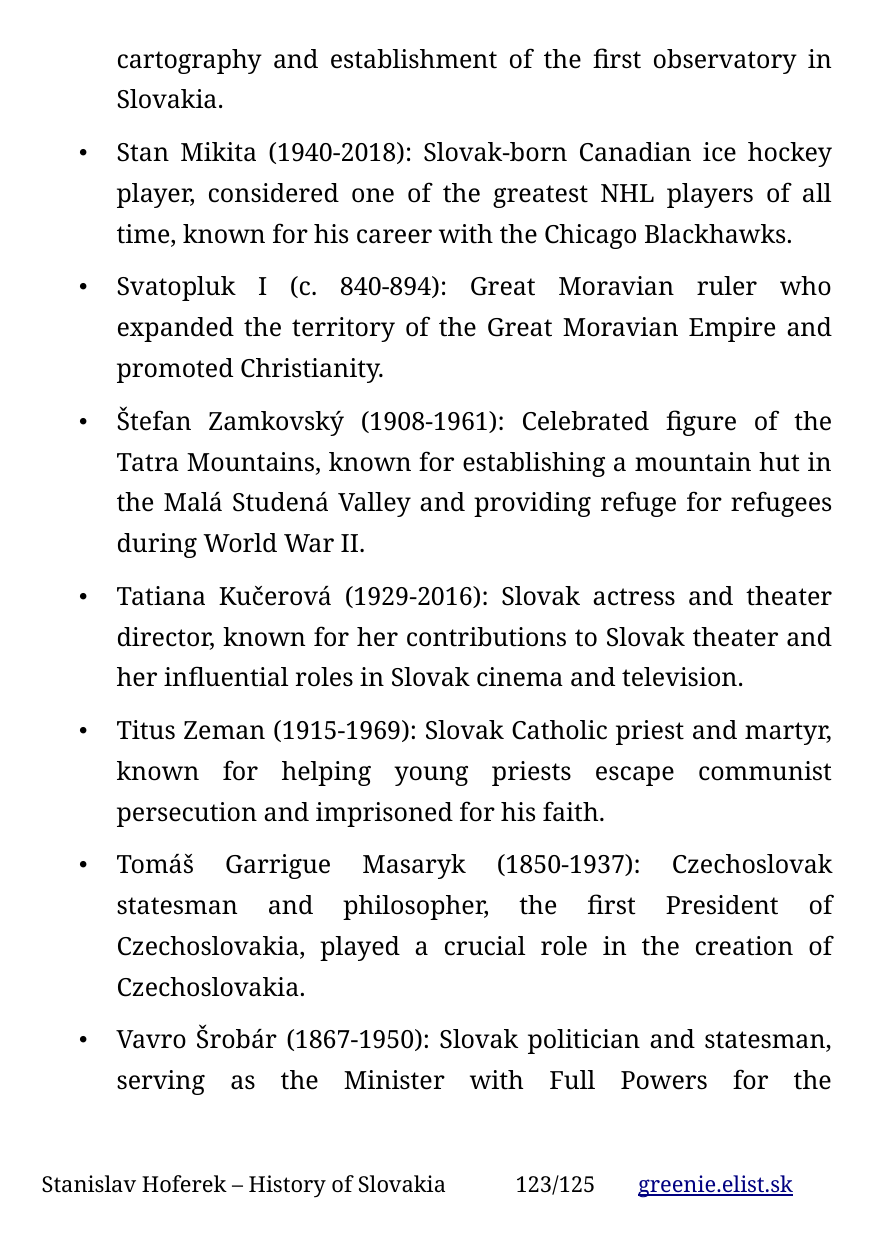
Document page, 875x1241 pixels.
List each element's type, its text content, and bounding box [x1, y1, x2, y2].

list Vavro Šrobár (1867-1950): Slovak politician and statesman, serving as the Minister with Full Powers for the [79, 1022, 833, 1097]
list Štefan Zamkovský (1908-1961): Celebrated figure of the Tatra Mountains, known for establishing a mountain hut in the Malá Studená Valley and providing refuge for refugees during World War II. [79, 403, 833, 560]
list Stan Mikita (1940-2018): Slovak-born Canadian ice hockey player, considered one of the greatest NHL players of all time, known for his career with the Chicago Blackhawks. [79, 135, 833, 251]
list Titus Zeman (1915-1969): Slovak Catholic priest and martyr, known for helping young priests escape communist persecution and imprisoned for his faith. [79, 713, 833, 828]
list Svatopluk I (c. 840-894): Great Moravian ruler who expanded the territory of the Great Moravian Empire and promoted Christianity. [79, 269, 833, 385]
list Tatiana Kučerová (1929-2016): Slovak actress and theater director, known for her contributions to Slovak theater and her influential roles in Slovak cinema and television. [79, 578, 833, 694]
list cartography and establishment of the first observatory in Slovakia. [79, 41, 833, 116]
list Tomáš Garrigue Masaryk (1850-1937): Czechoslovak statesman and philosopher, the first President of Czechoslovakia, played a crucial role in the creation of Czechoslovakia. [79, 847, 833, 1003]
